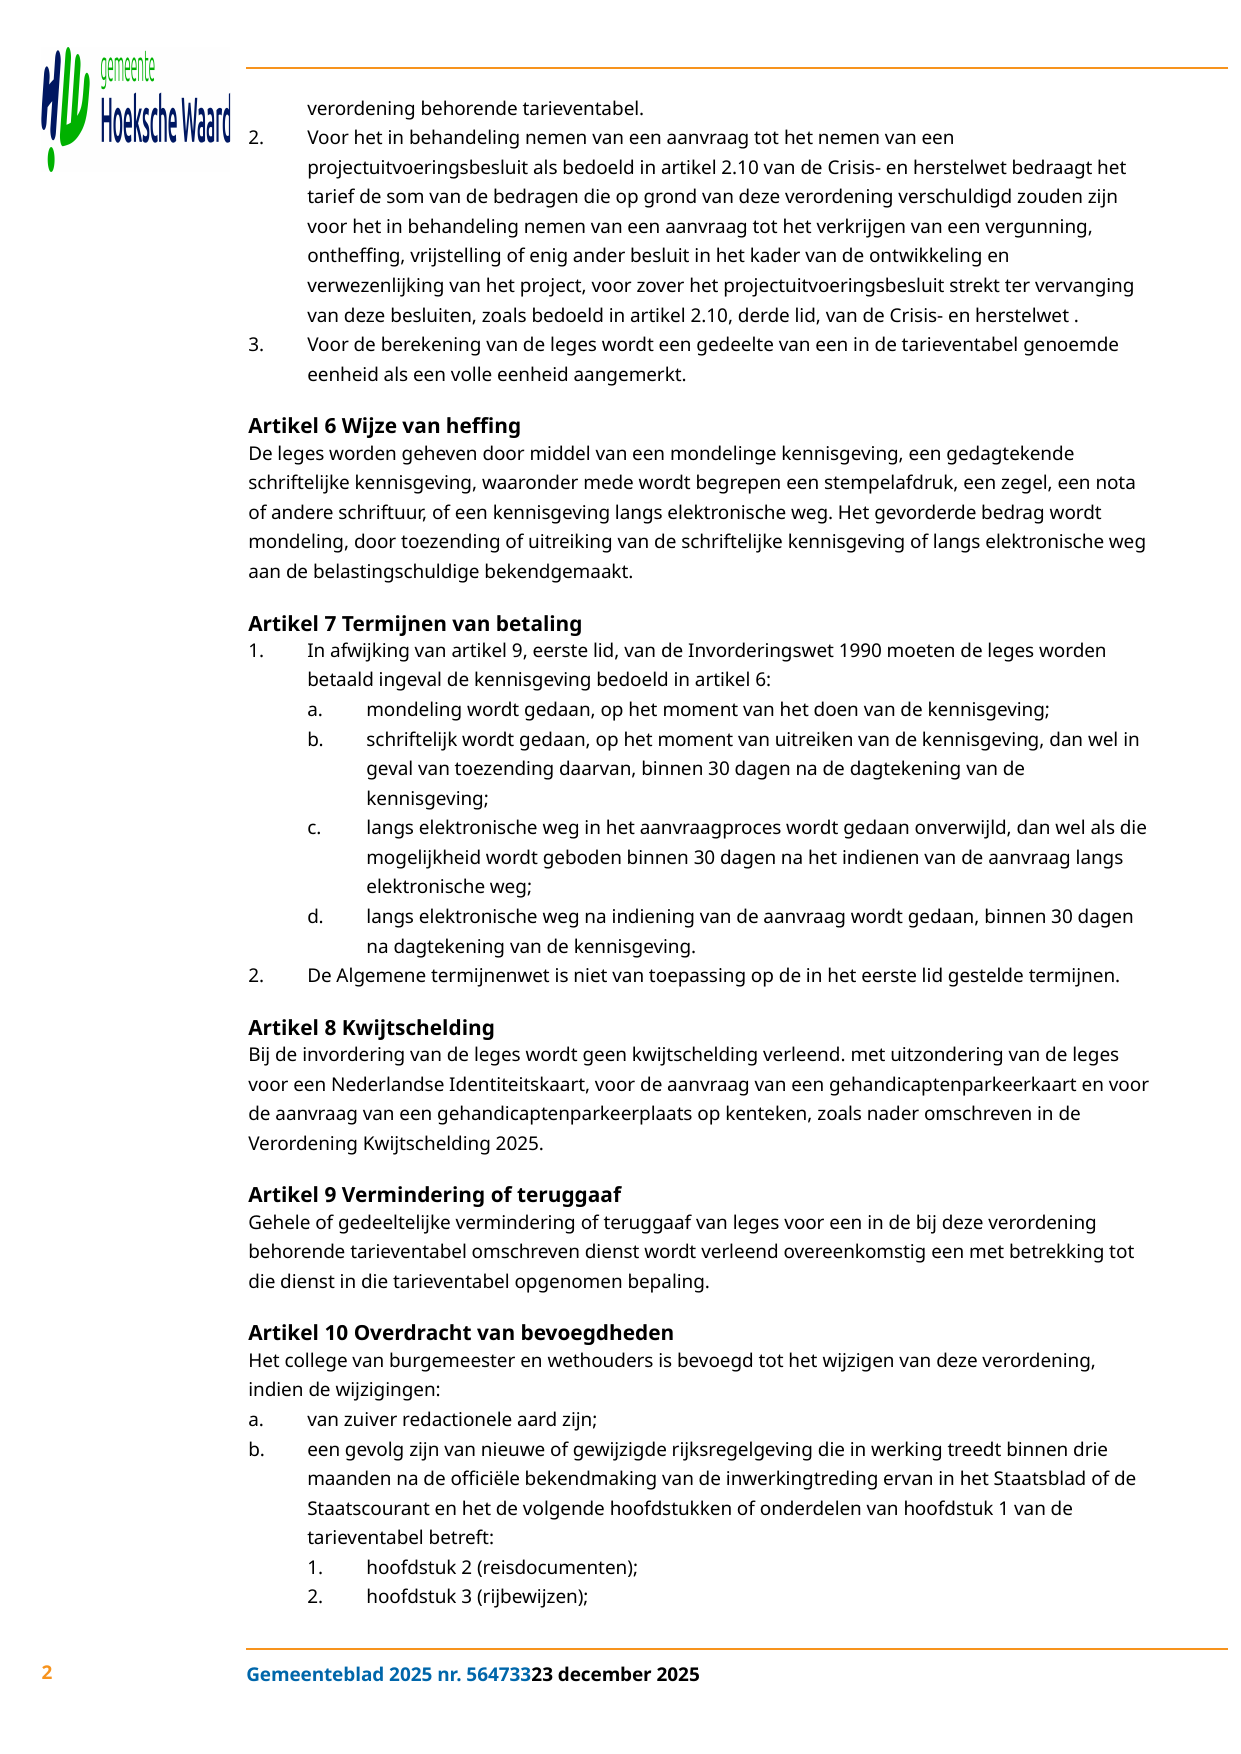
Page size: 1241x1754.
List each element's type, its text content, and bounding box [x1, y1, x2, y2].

list hoofdstuk 2 (reisdocumenten); [307, 1554, 1152, 1580]
text Gehele of gedeeltelijke vermindering of teruggaaf van leges voor een in de bij deze verordening behorende tarieventabel omschreven dienst wordt verleend overeenkomstig een met betrekking tot die dienst in die tarieventabel opgenomen bepaling. [248, 1209, 1152, 1294]
text Artikel 8 Kwijtschelding [248, 1013, 1152, 1041]
text De leges worden geheven door middel van een mondelinge kennisgeving, een gedagtekende schriftelijke kennisgeving, waaronder mede wordt begrepen een stempelafdruk, een zegel, een nota of andere schriftuur, of een kennisgeving langs elektronische weg. Het gevorderde bedrag wordt mondeling, door toezending of uitreiking van de schriftelijke kennisgeving of langs elektronische weg aan de belastingschuldige bekendgemaakt. [248, 440, 1152, 584]
list schriftelijk wordt gedaan, op het moment van uitreiken van de kennisgeving, dan wel in geval van toezending daarvan, binnen 30 dagen na de dagtekening van de kennisgeving; [307, 726, 1152, 811]
text Het college van burgemeester en wethouders is bevoegd tot het wijzigen van deze verordening, indien de wijzigingen: [248, 1347, 1152, 1402]
list Voor het in behandeling nemen van een aanvraag tot het nemen van een projectuitvoeringsbesluit als bedoeld in artikel 2.10 van de Crisis- en herstelwet bedraagt het tarief de som van de bedragen die op grond van deze verordening verschuldigd zouden zijn voor het in behandeling nemen van een aanvraag tot het verkrijgen van een vergunning, ontheffing, vrijstelling of enig ander besluit in het kader van de ontwikkeling en verwezenlijking van het project, voor zover het projectuitvoeringsbesluit strekt ter vervanging van deze besluiten, zoals bedoeld in artikel 2.10, derde lid, van de Crisis- en herstelwet . [248, 124, 1152, 328]
list langs elektronische weg in het aanvraagproces wordt gedaan onverwijld, dan wel als die mogelijkheid wordt geboden binnen 30 dagen na het indienen van de aanvraag langs elektronische weg; [307, 814, 1152, 899]
list mondeling wordt gedaan, op het moment van het doen van de kennisgeving; [307, 696, 1152, 722]
list van zuiver redactionele aard zijn; [248, 1406, 1152, 1432]
text Artikel 9 Vermindering of teruggaaf [248, 1181, 1152, 1209]
list verordening behorende tarieventabel. [248, 95, 1152, 121]
list Voor de berekening van de leges wordt een gedeelte van een in de tarieventabel genoemde eenheid als een volle eenheid aangemerkt. [248, 331, 1152, 387]
text Artikel 10 Overdracht van bevoegdheden [248, 1318, 1152, 1347]
list een gevolg zijn van nieuwe of gewijzigde rijksregelgeving die in werking treedt binnen drie maanden na de officiële bekendmaking van de inwerkingtreding ervan in het Staatsblad of de Staatscourant en het de volgende hoofdstukken of onderdelen van hoofdstuk 1 van de tarieventabel betreft: [248, 1436, 1152, 1550]
list De Algemene termijnenwet is niet van toepassing op de in het eerste lid gestelde termijnen. [248, 962, 1152, 988]
text Artikel 6 Wijze van heffing [248, 411, 1152, 440]
list In afwijking van artikel 9, eerste lid, van de Invorderingswet 1990 moeten de leges worden betaald ingeval de kennisgeving bedoeld in artikel 6: [248, 637, 1152, 692]
picture [41, 47, 231, 172]
list langs elektronische weg na indiening van de aanvraag wordt gedaan, binnen 30 dagen na dagtekening van de kennisgeving. [307, 903, 1152, 959]
list hoofdstuk 3 (rijbewijzen); [307, 1584, 1152, 1609]
text Artikel 7 Termijnen van betaling [248, 609, 1152, 637]
text Bij de invordering van de leges wordt geen kwijtschelding verleend. met uitzondering van de leges voor een Nederlandse Identiteitskaart, voor de aanvraag van een gehandicaptenparkeerkaart en voor de aanvraag van een gehandicaptenparkeerplaats op kenteken, zoals nader omschreven in de Verordening Kwijtschelding 2025. [248, 1041, 1152, 1156]
